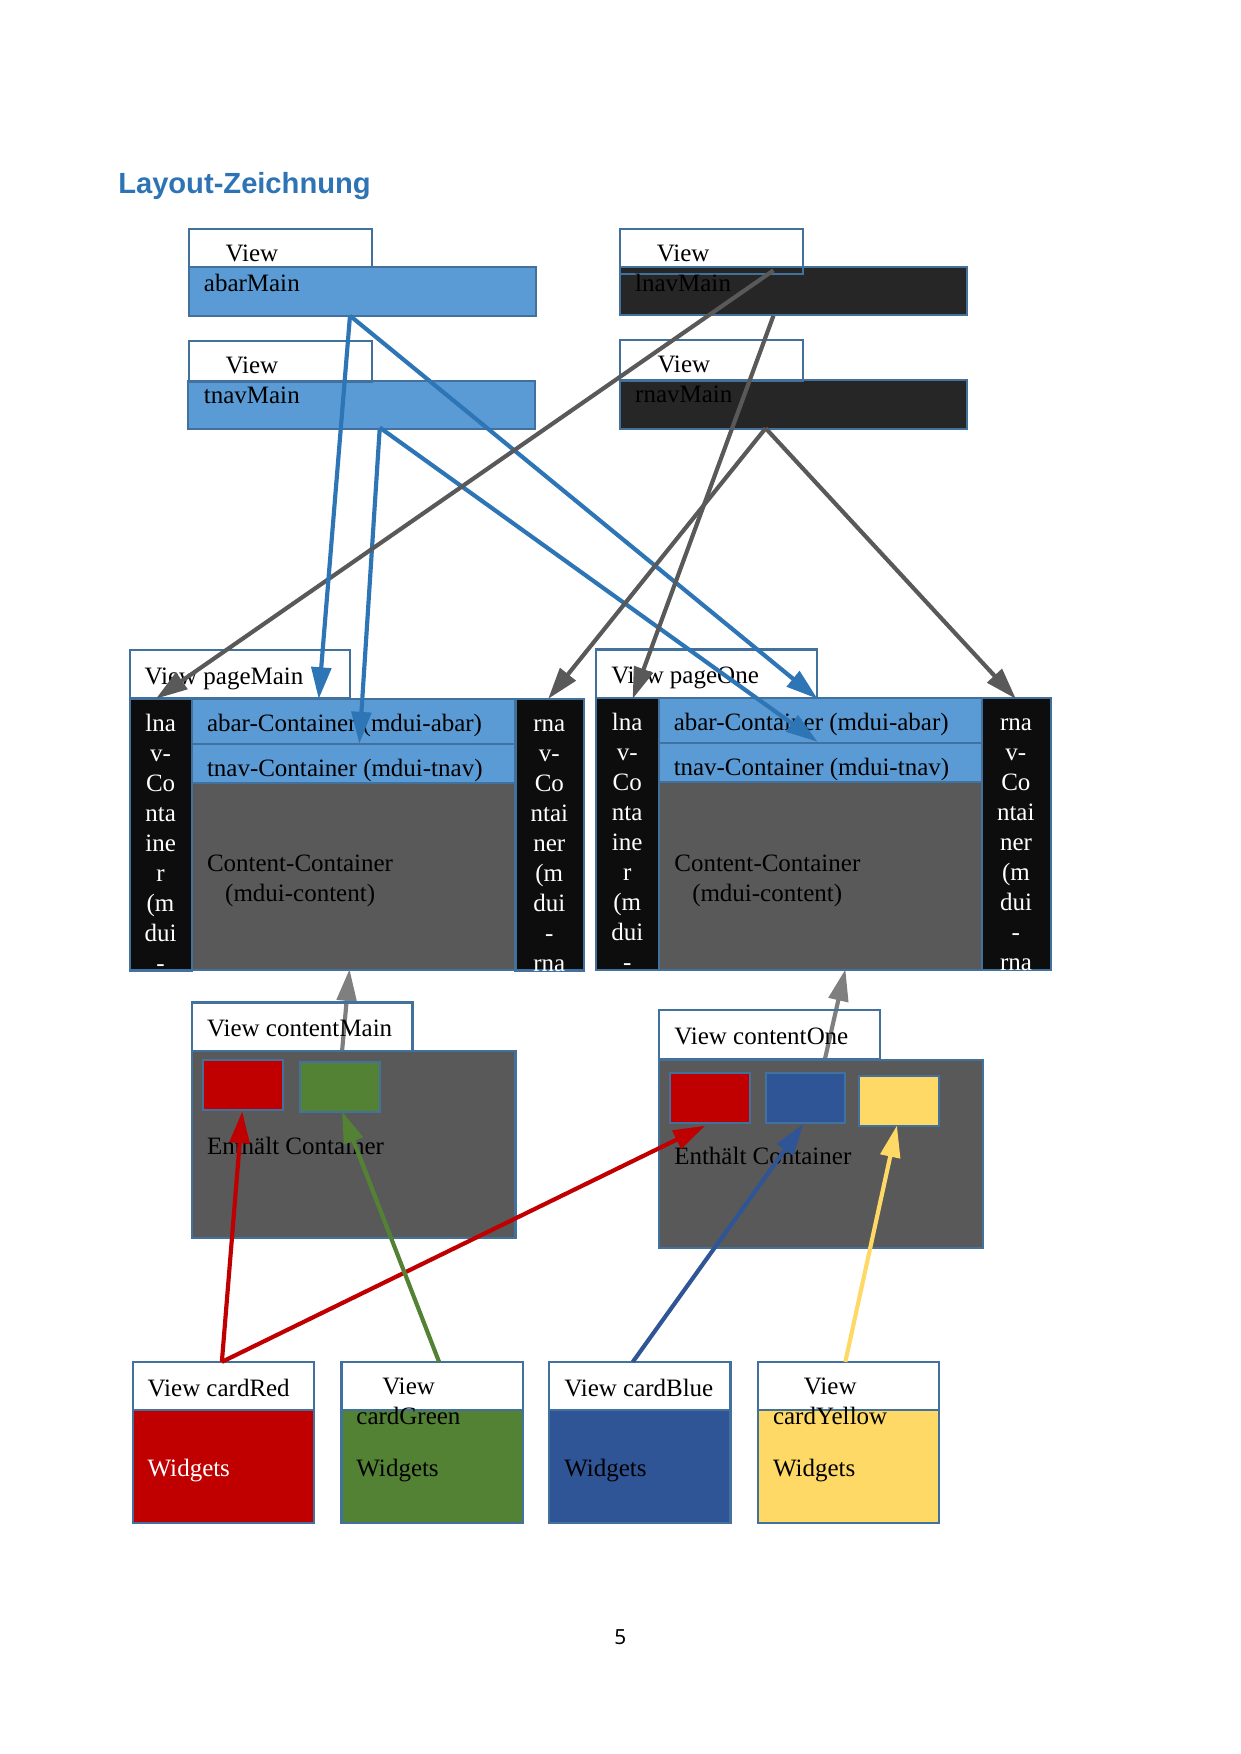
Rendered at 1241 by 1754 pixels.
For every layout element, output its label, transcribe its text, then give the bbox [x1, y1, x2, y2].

subtitle Layout-Zeichnung [118, 166, 1122, 199]
